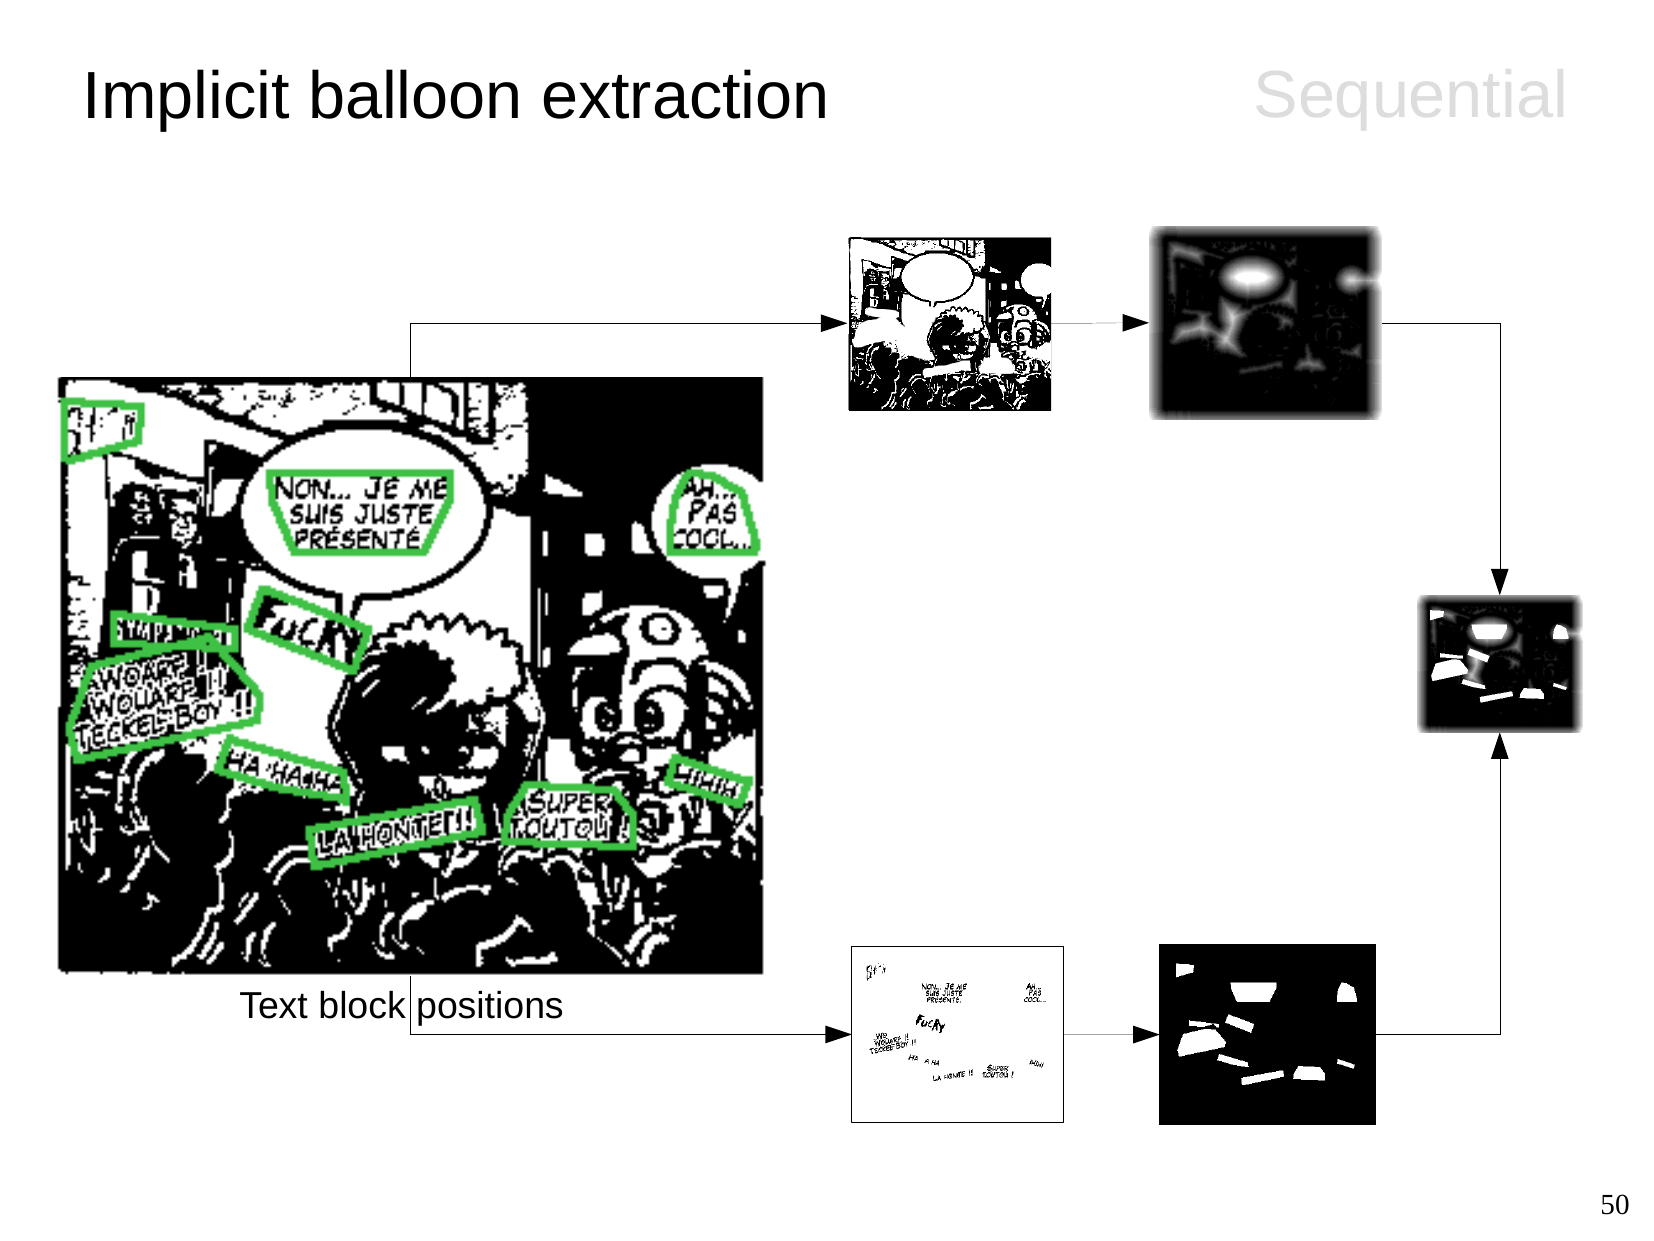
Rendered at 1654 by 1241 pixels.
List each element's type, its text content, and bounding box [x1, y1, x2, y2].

title Implicit balloon extraction [82, 49, 1571, 142]
picture [852, 946, 1063, 1123]
text_box Text block positions [165, 977, 638, 1035]
picture [53, 377, 768, 977]
picture [847, 236, 1052, 411]
picture [1149, 226, 1382, 420]
picture [1417, 595, 1583, 733]
picture [1159, 944, 1376, 1125]
